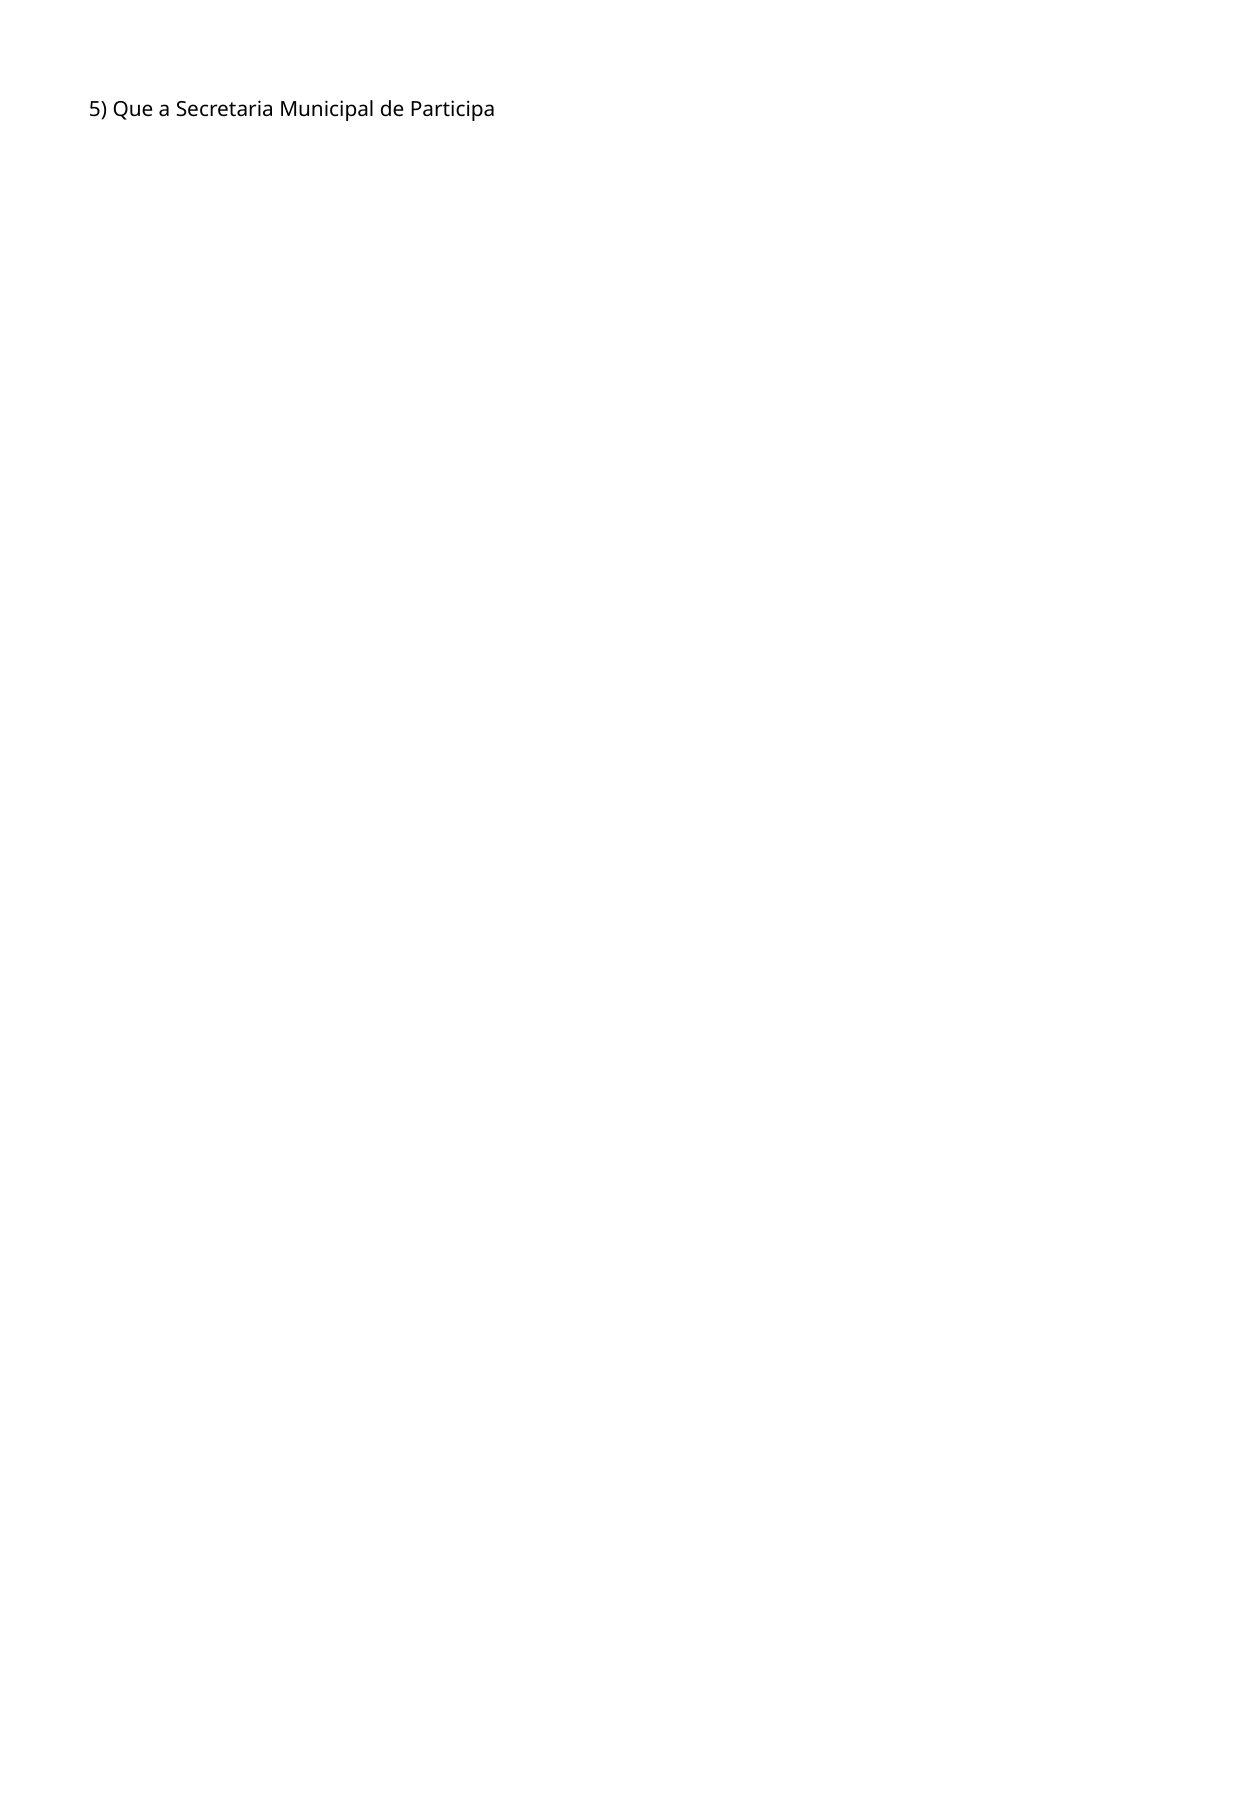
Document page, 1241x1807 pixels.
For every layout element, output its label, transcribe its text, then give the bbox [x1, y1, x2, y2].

text 5) Que a Secretaria Municipal de Participa [89, 94, 1158, 122]
